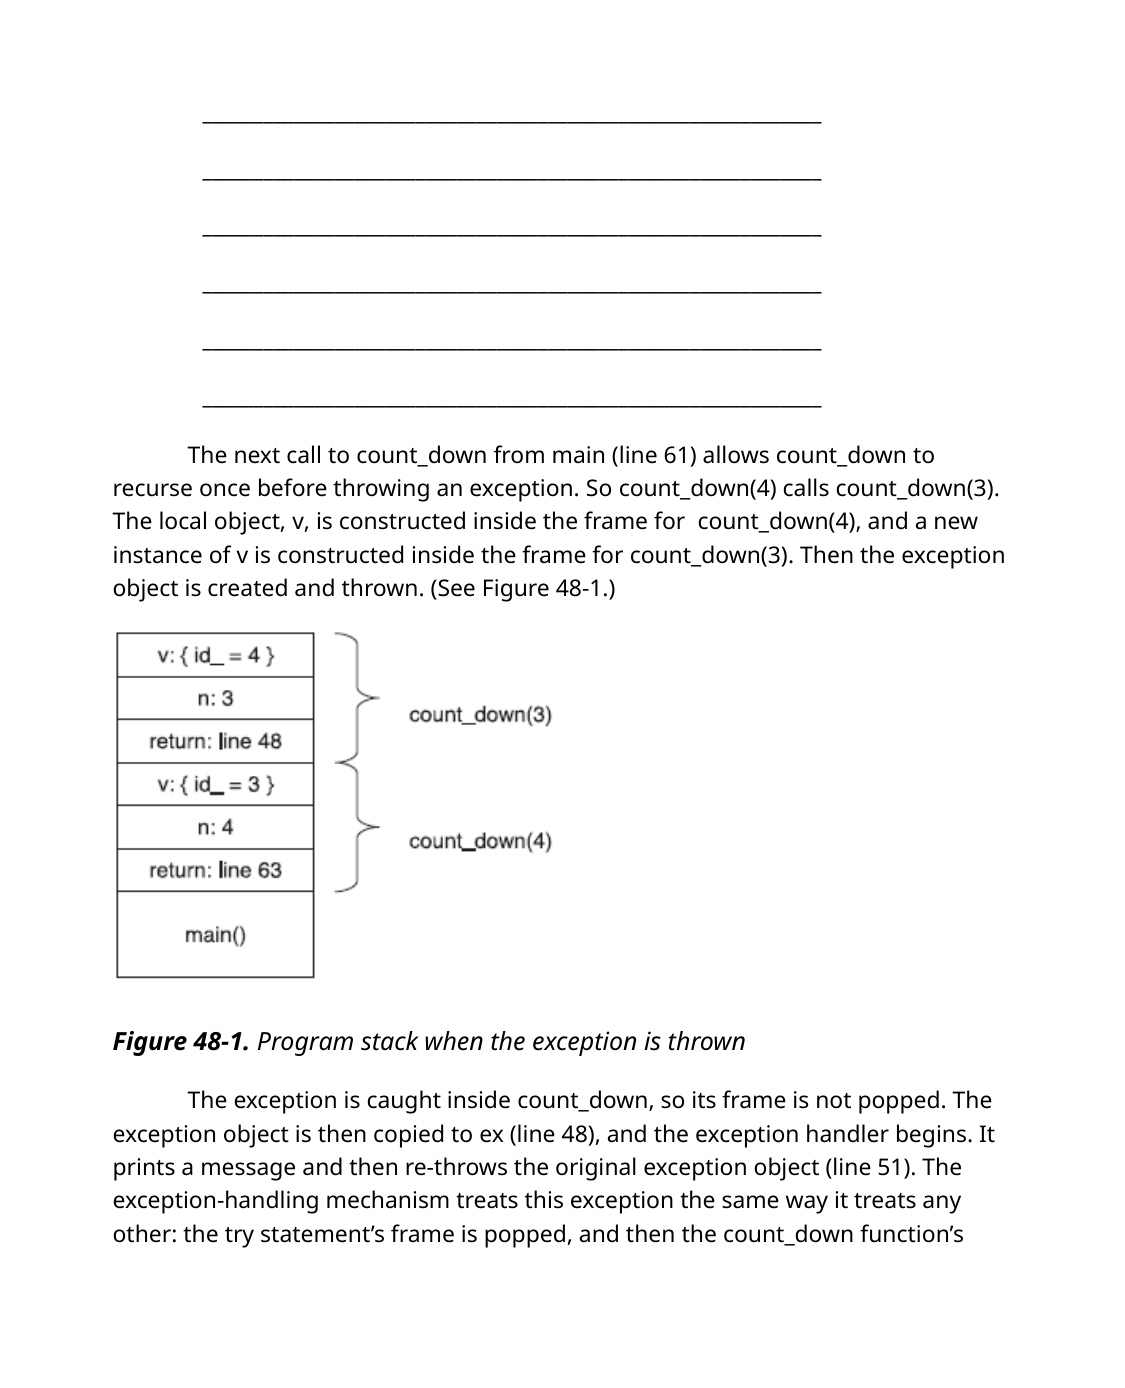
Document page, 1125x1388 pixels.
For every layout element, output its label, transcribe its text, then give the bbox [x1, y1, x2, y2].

list _____________________________________________________________ [202, 96, 1012, 127]
text The exception is caught inside count_down, so its frame is not popped. The exception object is then copied to ex (line 48), and the exception handler begins. It prints a message and then re-throws the original exception object (line 51). The exception-handling mechanism treats this exception the same way it treats any other: the try statement’s frame is popped, and then the count_down function’s [112, 1082, 1012, 1249]
list _____________________________________________________________ [202, 209, 1012, 241]
list _____________________________________________________________ [202, 380, 1012, 411]
text The next call to count_down from main (line 61) allows count_down to recurse once before throwing an exception. So count_down(4) calls count_down(3). The local object, v, is constructed inside the frame for count_down(4), and a new instance of v is constructed inside the frame for count_down(3). Then the exception object is created and thrown. (See Figure 48-1.) [112, 437, 1012, 603]
list _____________________________________________________________ [202, 153, 1012, 184]
text Figure 48-1. Program stack when the exception is thrown [112, 1023, 1012, 1057]
list _____________________________________________________________ [202, 323, 1012, 354]
list _____________________________________________________________ [202, 266, 1012, 297]
